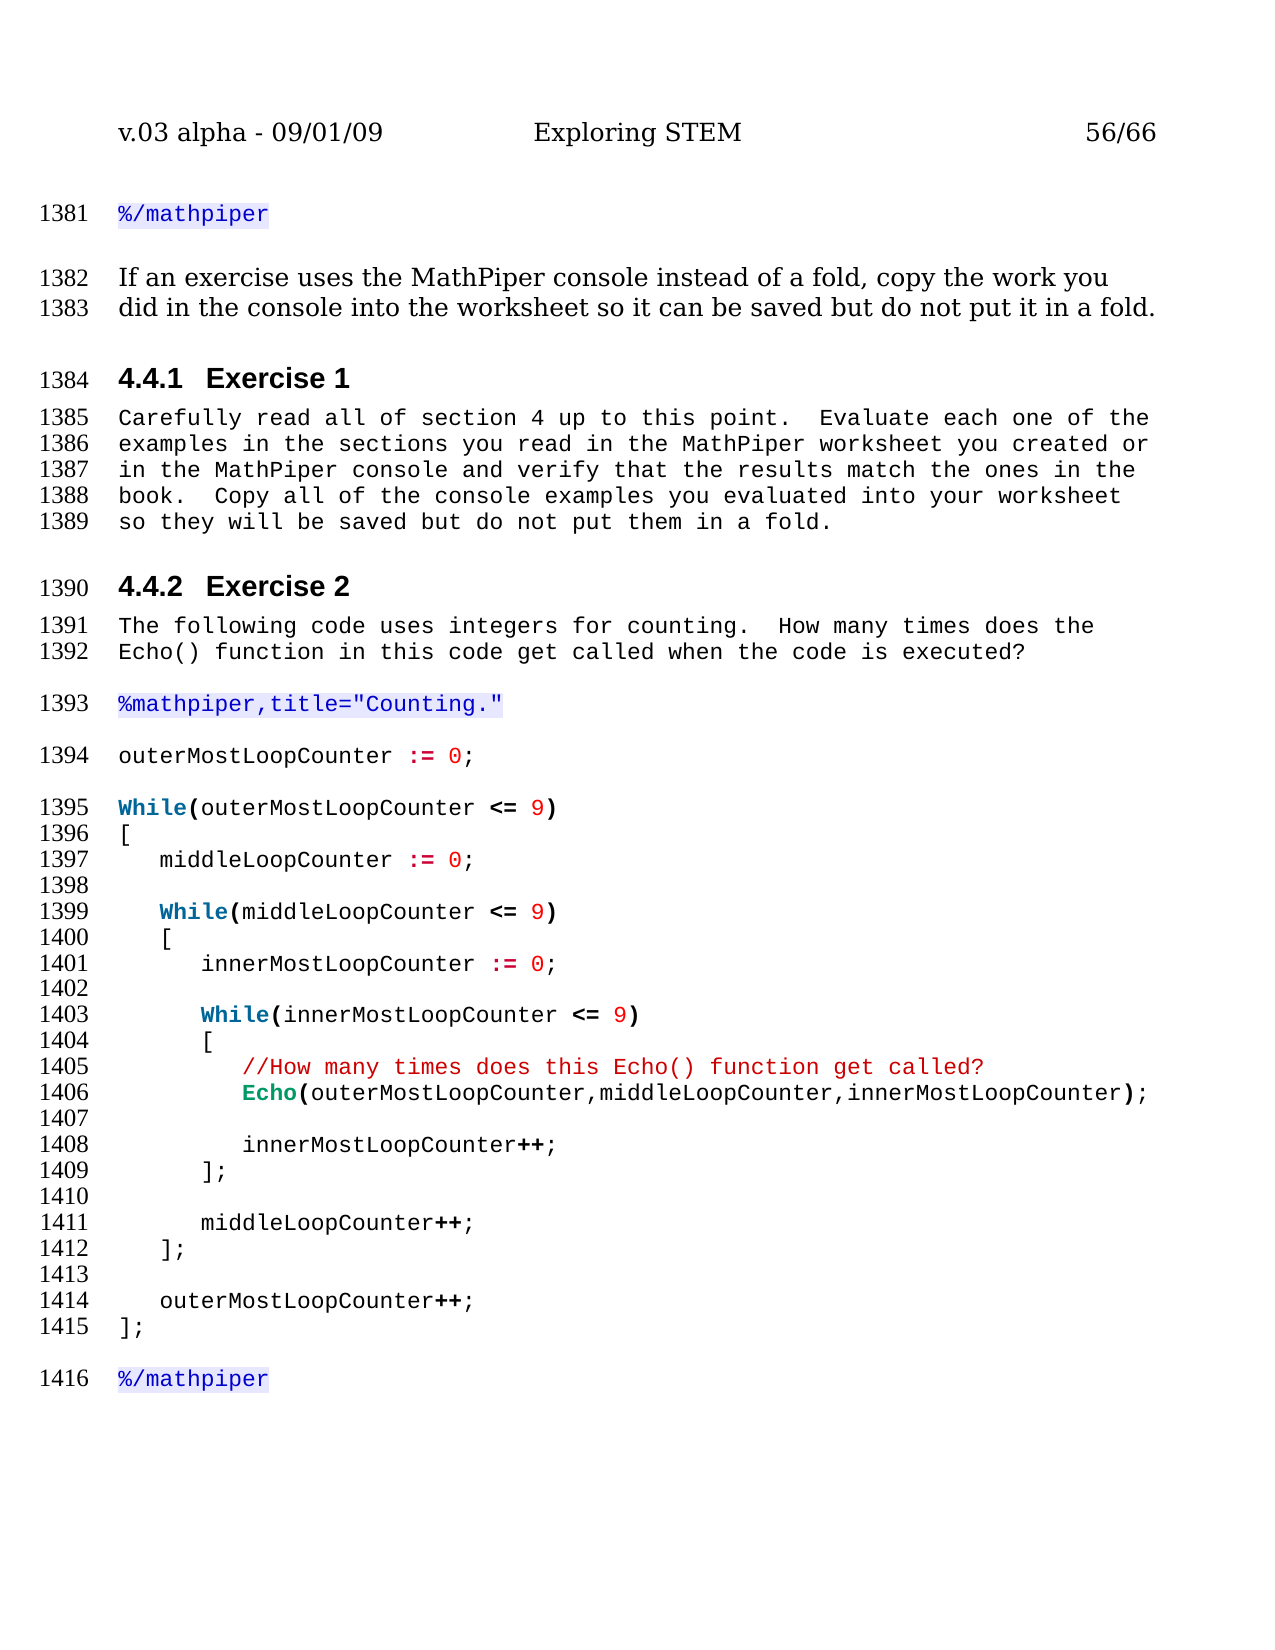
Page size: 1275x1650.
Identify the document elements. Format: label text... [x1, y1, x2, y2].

text outerMostLoopCounter++; [118, 1289, 1157, 1315]
text [ [118, 822, 1157, 848]
text While(innerMostLoopCounter <= 9) [118, 1004, 1157, 1030]
text While(middleLoopCounter <= 9) [118, 900, 1157, 926]
text If an exercise uses the MathPiper console instead of a fold, copy the work you did in the console into the worksheet so it can be saved but do not put it in a fold. [118, 263, 1157, 322]
text ]; [118, 1315, 1157, 1341]
text %mathpiper,title="Counting." [118, 692, 1157, 718]
text %/mathpiper [118, 203, 1157, 229]
text The following code uses integers for counting. How many times does the Echo() function in this code get called when the code is executed? [118, 615, 1157, 667]
text middleLoopCounter := 0; [118, 848, 1157, 874]
text Echo(outerMostLoopCounter,middleLoopCounter,innerMostLoopCounter); [118, 1082, 1157, 1107]
text [ [118, 926, 1157, 952]
text [ [118, 1030, 1157, 1056]
text innerMostLoopCounter := 0; [118, 952, 1157, 978]
subtitle Exercise 2 [118, 569, 1157, 603]
text Carefully read all of section 4 up to this point. Evaluate each one of the examples in the sections you read in the MathPiper worksheet you created or in the MathPiper console and verify that the results match the ones in the book. Copy all of the console examples you evaluated into your worksheet so they will be saved but do not put them in a fold. [118, 406, 1157, 536]
text %/mathpiper [118, 1367, 1157, 1393]
text middleLoopCounter++; [118, 1211, 1157, 1237]
text outerMostLoopCounter := 0; [118, 744, 1157, 770]
text ]; [118, 1237, 1157, 1263]
text //How many times does this Echo() function get called? [118, 1056, 1157, 1082]
text While(outerMostLoopCounter <= 9) [118, 796, 1157, 822]
subtitle Exercise 1 [118, 361, 1157, 394]
text innerMostLoopCounter++; [118, 1133, 1157, 1159]
text ]; [118, 1159, 1157, 1185]
